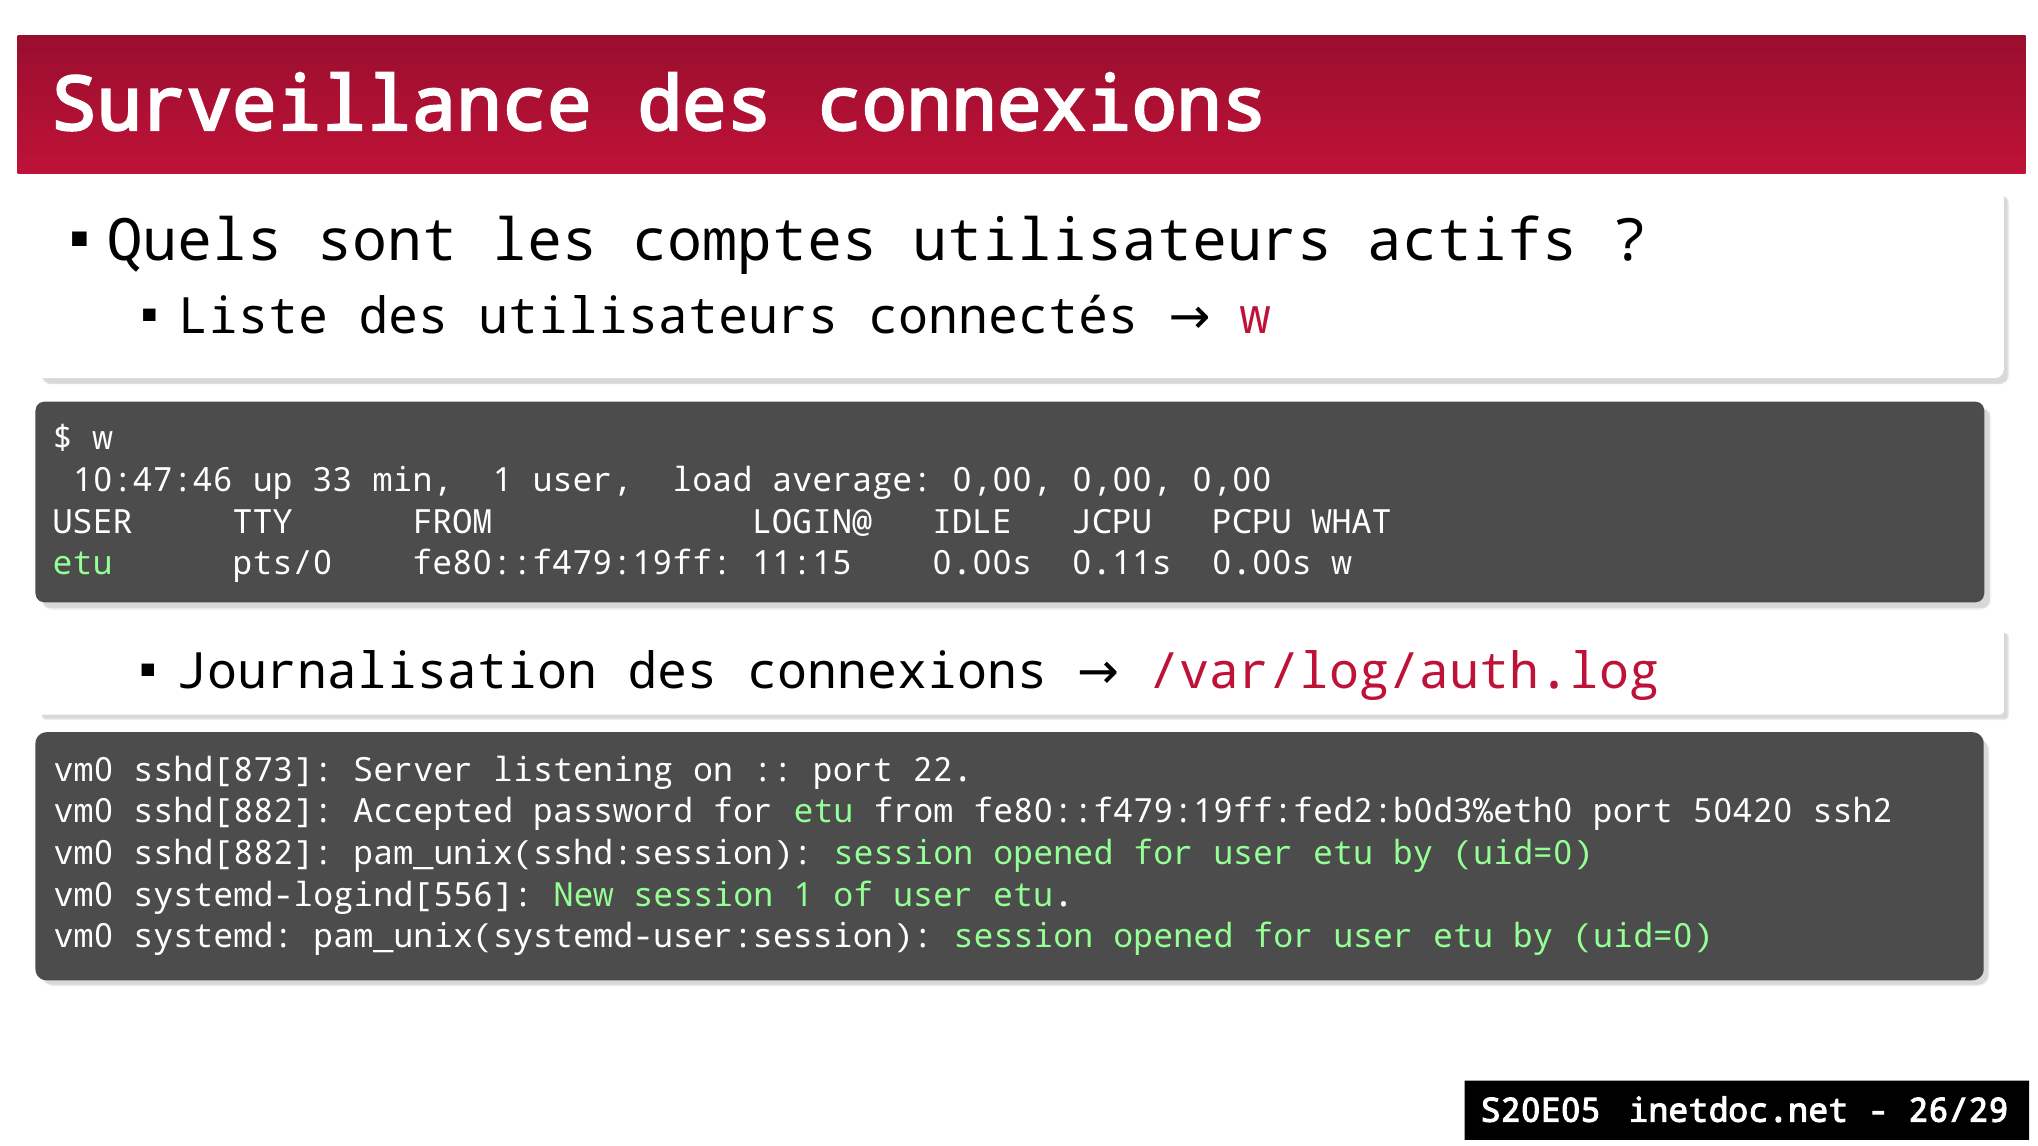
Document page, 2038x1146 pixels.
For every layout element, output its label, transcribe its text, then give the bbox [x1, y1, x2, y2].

text_box Quels sont les comptes utilisateurs actifs ? Liste des utilisateurs connectés → w [35, 188, 2004, 379]
text_box S20E05 inetdoc.net - <numéro>/29 [1464, 1080, 2030, 1140]
text_box Journalisation des connexions → /var/log/auth.log [35, 625, 2004, 715]
text_box Surveillance des connexions [17, 35, 2026, 174]
text_box $ w 10:47:46 up 33 min, 1 user, load average: 0,00, 0,00, 0,00 USER TTY FROM LOGIN@ IDLE JCPU PCPU WHAT etu pts/0 fe80::f479:19ff: 11:15 0.00s 0.11s 0.00s w [35, 401, 1985, 603]
text_box vm0 sshd[873]: Server listening on :: port 22. vm0 sshd[882]: Accepted password for etu from fe80::f479:19ff:fed2:b0d3%eth0 port 50420 ssh2 vm0 sshd[882]: pam_unix(sshd:session): session opened for user etu by (uid=0) vm0 systemd-logind[556]: New session 1 of user etu. vm0 systemd: pam_unix(systemd-user:session): session opened for user etu by (uid=0) [35, 732, 1984, 981]
